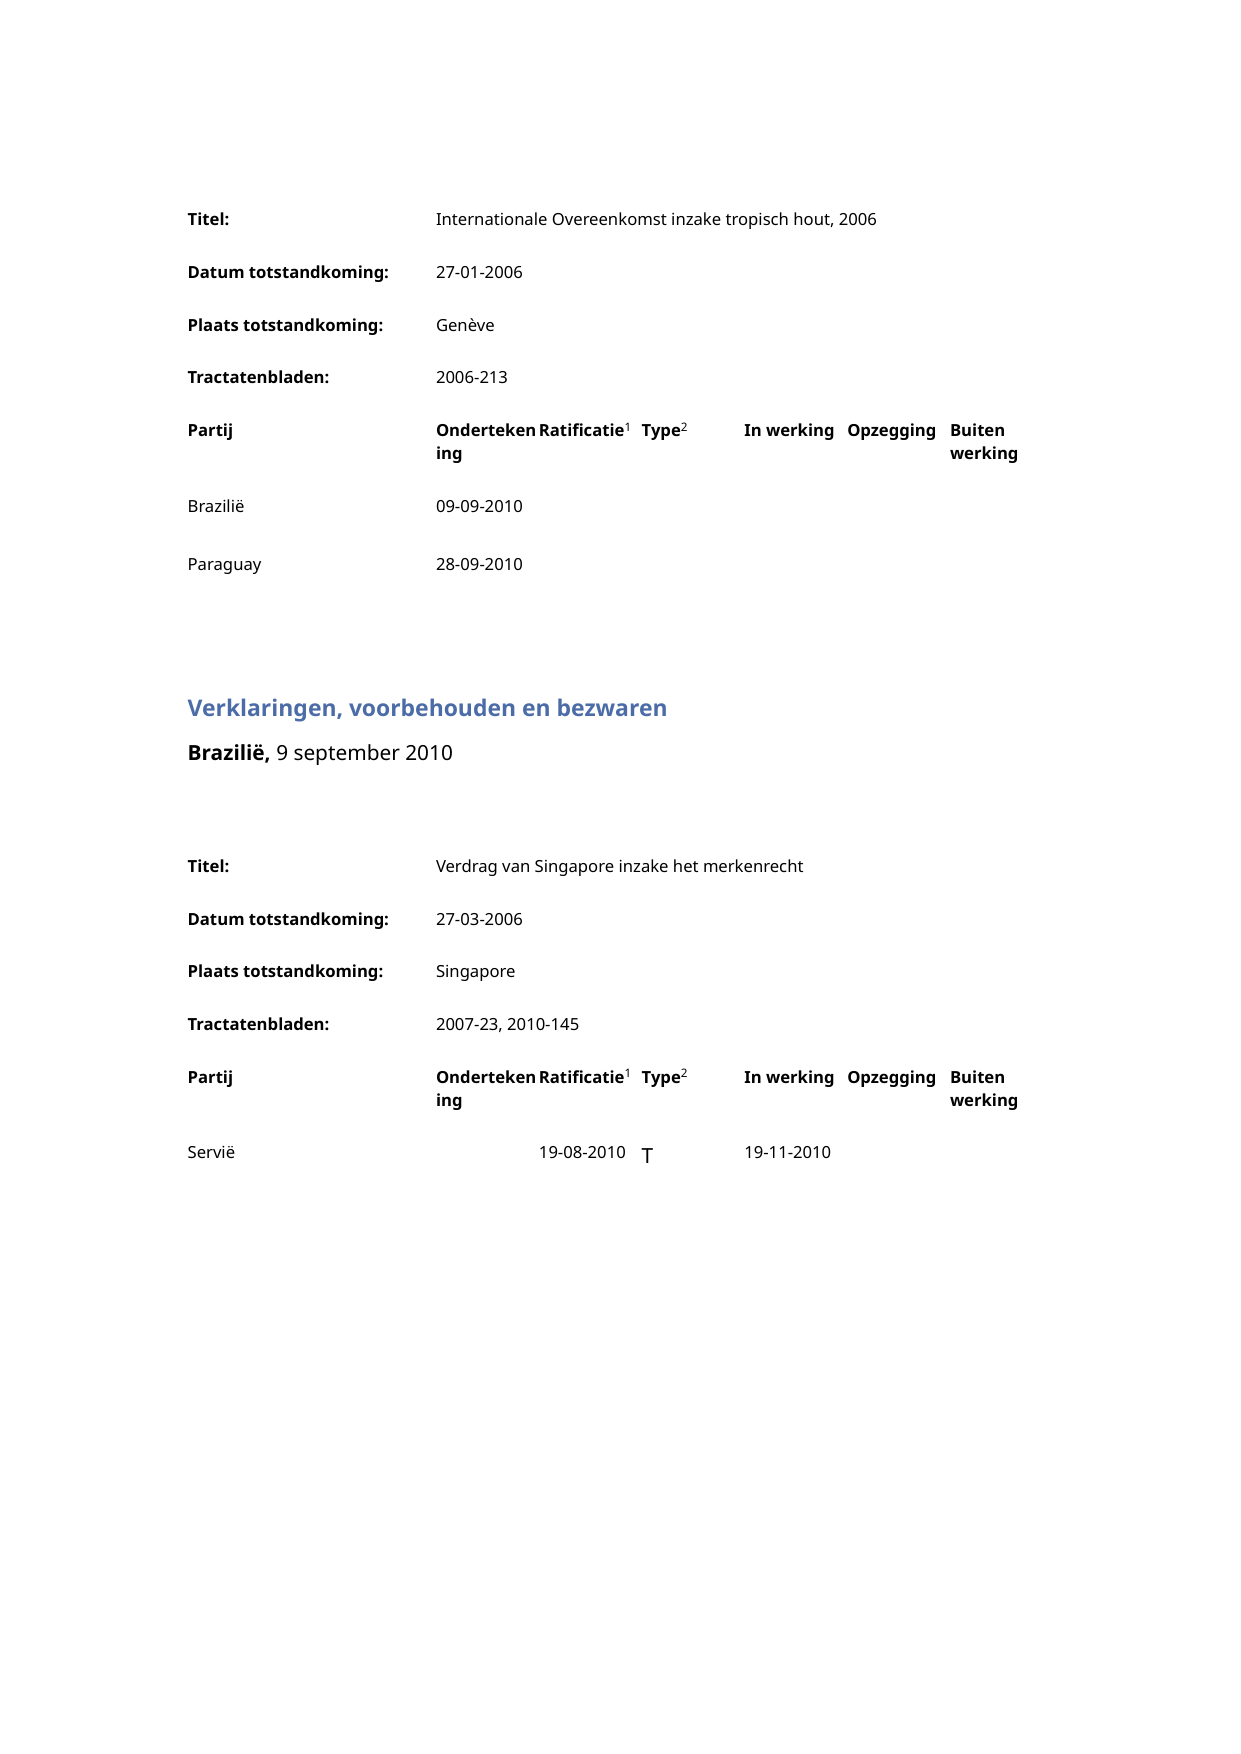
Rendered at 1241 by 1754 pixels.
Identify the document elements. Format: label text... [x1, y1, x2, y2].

table_cell T [641, 1141, 744, 1199]
table_cell Tractatenbladen: [188, 1013, 436, 1065]
table_cell 2006-213 [436, 366, 1053, 419]
table_cell [950, 494, 1053, 553]
table_cell Ratificatie1 [539, 1065, 641, 1141]
table_cell 27-03-2006 [436, 907, 1053, 960]
table_cell [641, 494, 744, 553]
table_cell Datum totstandkoming: [188, 907, 436, 960]
table_cell Buiten werking [950, 419, 1053, 494]
table_cell 2007-23, 2010-145 [436, 1013, 1053, 1065]
table_cell Buiten werking [950, 1065, 1053, 1141]
table_cell Plaats totstandkoming: [188, 313, 436, 366]
table_cell 19-08-2010 [539, 1141, 641, 1199]
table_cell [950, 1141, 1053, 1199]
table_cell [744, 553, 847, 611]
table_cell 09-09-2010 [436, 494, 539, 553]
table_cell [847, 1141, 950, 1199]
table_cell Opzegging [847, 419, 950, 494]
table_cell In werking [744, 419, 847, 494]
table_cell 27-01-2006 [436, 261, 1053, 313]
table_cell Singapore [436, 960, 1053, 1013]
table_cell [539, 494, 641, 553]
table_cell Servië [188, 1141, 436, 1199]
table_cell [950, 553, 1053, 611]
table_cell Tractatenbladen: [188, 366, 436, 419]
table_cell [744, 494, 847, 553]
table_cell [847, 494, 950, 553]
table_cell Paraguay [188, 553, 436, 611]
table_cell 28-09-2010 [436, 553, 539, 611]
table_cell Opzegging [847, 1065, 950, 1141]
table_cell Brazilië [188, 494, 436, 553]
table_header Internationale Overeenkomst inzake tropisch hout, 2006 [436, 208, 1053, 261]
table_cell Partij [188, 419, 436, 494]
table_cell Type2 [641, 419, 744, 494]
table_cell Type2 [641, 1065, 744, 1141]
table_cell Ratificatie1 [539, 419, 641, 494]
table_cell 19-11-2010 [744, 1141, 847, 1199]
table_cell In werking [744, 1065, 847, 1141]
table_header Titel: [188, 855, 436, 907]
table_cell Plaats totstandkoming: [188, 960, 436, 1013]
table_cell [847, 553, 950, 611]
table_cell Ondertekening [436, 419, 539, 494]
table_header Titel: [188, 208, 436, 261]
table_header Verdrag van Singapore inzake het merkenrecht [436, 855, 1053, 907]
table_cell [436, 1141, 539, 1199]
table_cell Ondertekening [436, 1065, 539, 1141]
table_cell [641, 553, 744, 611]
table_cell [539, 553, 641, 611]
table_cell Partij [188, 1065, 436, 1141]
table_cell Datum totstandkoming: [188, 261, 436, 313]
subtitle Verklaringen, voorbehouden en bezwaren [187, 692, 1053, 723]
text Brazilië, 9 september 2010 [187, 738, 1053, 767]
table_cell Genève [436, 313, 1053, 366]
